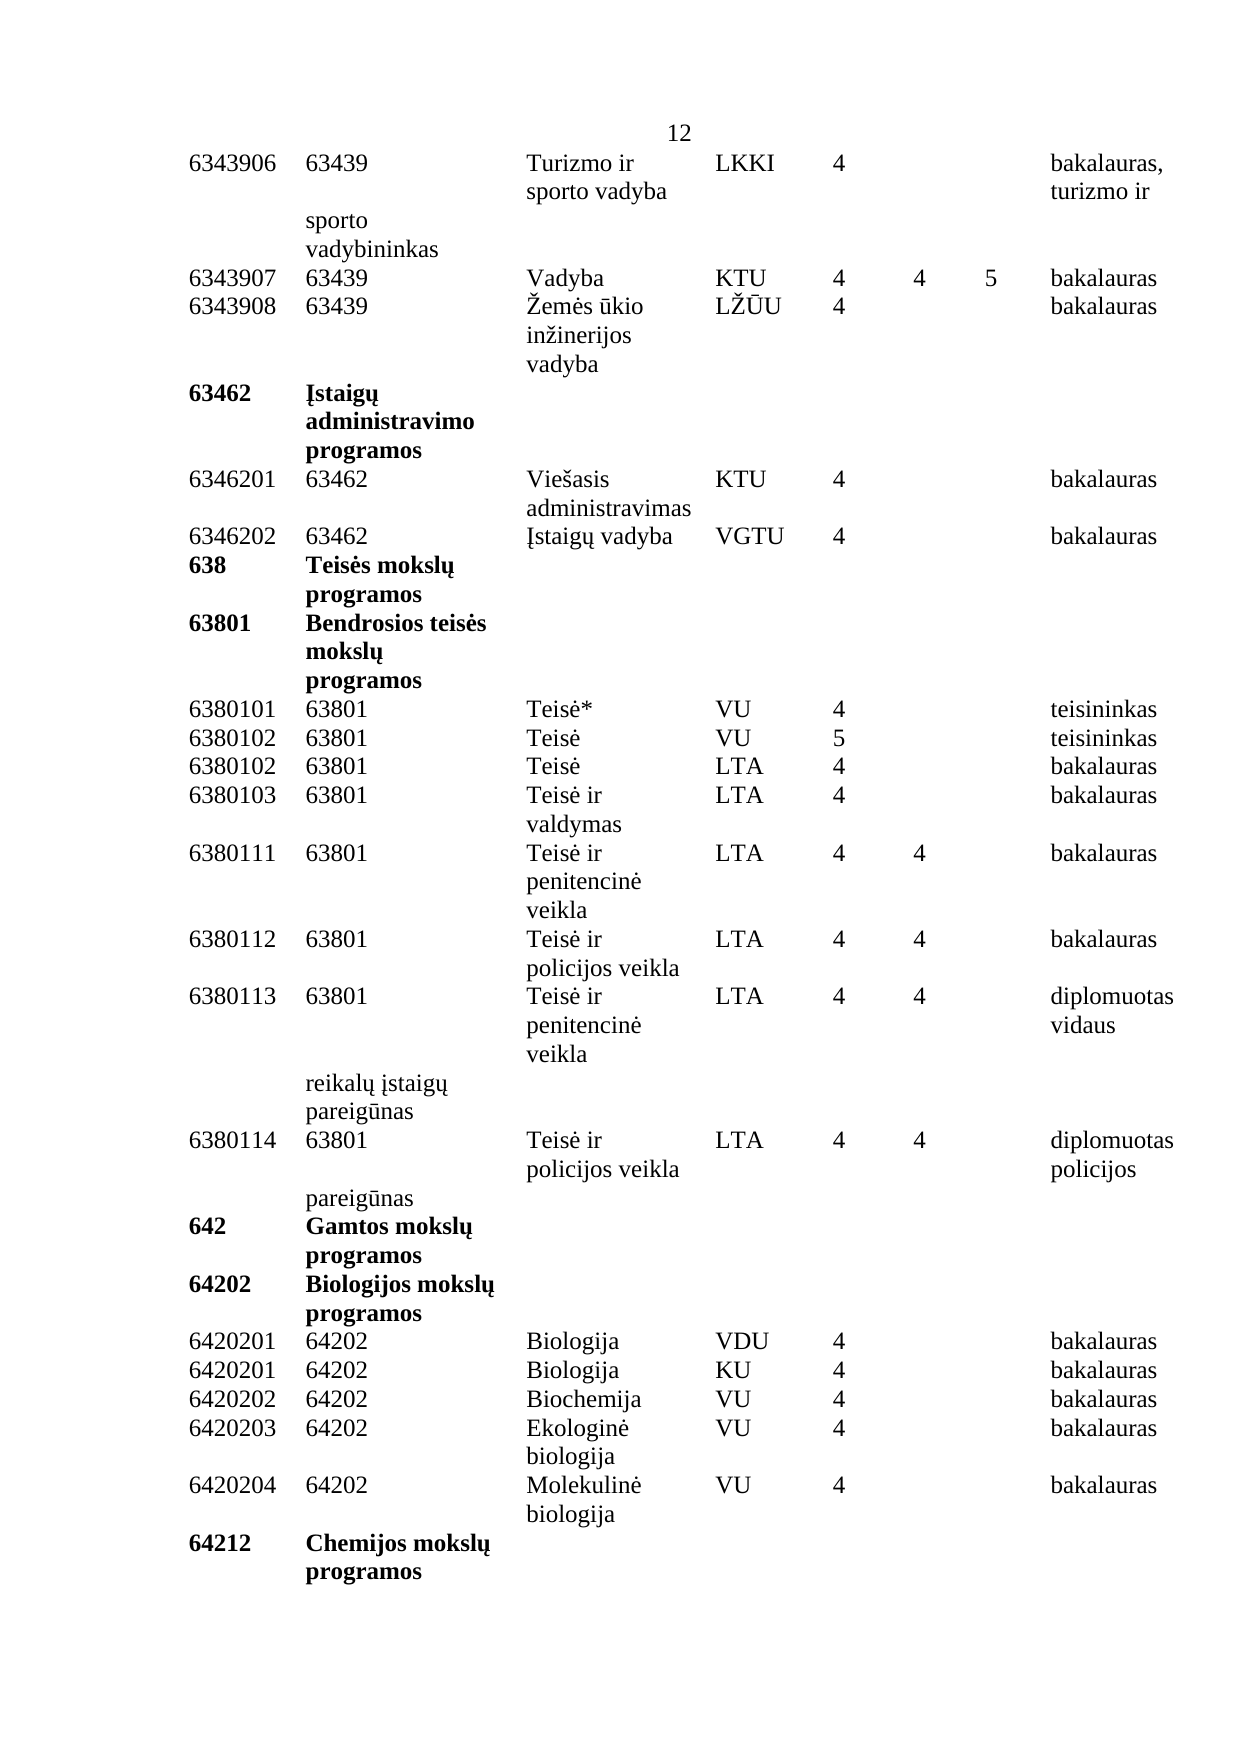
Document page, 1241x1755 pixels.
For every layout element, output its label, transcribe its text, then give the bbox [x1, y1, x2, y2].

table_cell [973, 1355, 1039, 1384]
table_cell 6380102 [177, 723, 294, 751]
table_cell [973, 148, 1039, 205]
table_cell [704, 1269, 821, 1326]
table_cell 63801 [294, 838, 515, 924]
table_cell bakalauras [1039, 751, 1197, 780]
table_cell 6343906 [177, 148, 294, 205]
table_cell [902, 148, 973, 205]
table_cell bakalauras, turizmo ir [1039, 148, 1197, 205]
table_cell [1202, 608, 1207, 694]
table_cell KTU [704, 464, 821, 521]
table_cell 63801 [294, 751, 515, 780]
table_cell [902, 780, 973, 838]
table_cell 6420201 [177, 1355, 294, 1384]
table_cell [1039, 1528, 1197, 1585]
table_cell 4 [821, 521, 902, 550]
table_cell LKKI [704, 148, 821, 205]
table_cell 4 [821, 924, 902, 981]
table_cell [1202, 464, 1207, 521]
table_cell LTA [704, 981, 821, 1068]
table_cell [1202, 205, 1207, 263]
table_cell 4 [821, 981, 902, 1068]
table_cell [973, 924, 1039, 981]
table_cell Chemijos mokslų programos [294, 1528, 515, 1585]
table_cell 4 [902, 263, 973, 291]
table_cell [1197, 1528, 1202, 1585]
table_cell [1202, 981, 1207, 1068]
table_cell [821, 1183, 902, 1211]
table_cell Biochemija [515, 1384, 704, 1413]
table_cell 6420201 [177, 1326, 294, 1355]
table_cell Teisė ir policijos veikla [515, 924, 704, 981]
table_cell 63462 [177, 378, 294, 464]
table_cell [902, 751, 973, 780]
table_cell 5 [973, 263, 1039, 291]
table_cell Viešasis administravimas [515, 464, 704, 521]
table_cell 4 [821, 1326, 902, 1355]
table_cell 4 [821, 1125, 902, 1183]
table_cell 63439 [294, 148, 515, 205]
table_cell [1197, 694, 1202, 723]
table_cell 6380113 [177, 981, 294, 1068]
table_cell [1202, 1183, 1207, 1211]
table_cell LTA [704, 780, 821, 838]
table_cell [902, 1384, 973, 1413]
table_cell [821, 1269, 902, 1326]
table_cell [1197, 1183, 1202, 1211]
table_cell [973, 1326, 1039, 1355]
table_cell Teisė ir policijos veikla [515, 1125, 704, 1183]
table_cell [1202, 751, 1207, 780]
table_cell [973, 1528, 1039, 1585]
table_cell [1202, 1528, 1207, 1585]
table_cell [1202, 1269, 1207, 1326]
table_cell 4 [821, 464, 902, 521]
table_cell 63801 [294, 1125, 515, 1183]
table_cell [821, 608, 902, 694]
table_cell [1197, 1125, 1202, 1183]
table_cell bakalauras [1039, 1355, 1197, 1384]
table_cell [902, 521, 973, 550]
table_cell Turizmo ir sporto vadyba [515, 148, 704, 205]
table_cell [1202, 1125, 1207, 1183]
table_cell [1197, 1470, 1202, 1528]
table_cell 4 [902, 838, 973, 924]
table_cell 64202 [294, 1413, 515, 1470]
table_cell [1197, 521, 1202, 550]
table_cell [902, 1183, 973, 1211]
table_cell [902, 550, 973, 608]
table_cell 63462 [294, 464, 515, 521]
table_cell Žemės ūkio inžinerijos vadyba [515, 291, 704, 378]
table_cell 64202 [294, 1470, 515, 1528]
table_cell 63801 [177, 608, 294, 694]
table_cell Įstaigų administravimo programos [294, 378, 515, 464]
table_cell [704, 1068, 821, 1125]
table_cell Teisės mokslų programos [294, 550, 515, 608]
table_cell 5 [821, 723, 902, 751]
table_cell [973, 838, 1039, 924]
table_cell VU [704, 694, 821, 723]
table_cell VU [704, 723, 821, 751]
table_cell [821, 378, 902, 464]
table_cell [902, 1211, 973, 1269]
table_cell 6380103 [177, 780, 294, 838]
table_cell [902, 1355, 973, 1384]
table_cell [177, 1068, 294, 1125]
table_cell bakalauras [1039, 464, 1197, 521]
table_cell [515, 1068, 704, 1125]
table_cell 63462 [294, 521, 515, 550]
table_cell Teisė ir penitencinė veikla [515, 981, 704, 1068]
table_cell [1197, 608, 1202, 694]
table_cell [1202, 1470, 1207, 1528]
table_cell [1202, 838, 1207, 924]
table_cell [1202, 694, 1207, 723]
table_cell [973, 1125, 1039, 1183]
table_cell 6380101 [177, 694, 294, 723]
table_cell Įstaigų vadyba [515, 521, 704, 550]
table_cell [1197, 751, 1202, 780]
table_cell [902, 1068, 973, 1125]
table_cell 63439 [294, 291, 515, 378]
table_cell [1197, 1384, 1202, 1413]
table_cell [1202, 1068, 1207, 1125]
table_cell [704, 378, 821, 464]
table_cell [1197, 464, 1202, 521]
table_cell 6343907 [177, 263, 294, 291]
table_cell Vadyba [515, 263, 704, 291]
table_cell [973, 780, 1039, 838]
table_cell bakalauras [1039, 838, 1197, 924]
table_cell [1197, 780, 1202, 838]
table_cell 4 [821, 1384, 902, 1413]
table_cell teisininkas [1039, 694, 1197, 723]
table_cell Teisė ir penitencinė veikla [515, 838, 704, 924]
table_cell Molekulinė biologija [515, 1470, 704, 1528]
table_cell Biologijos mokslų programos [294, 1269, 515, 1326]
table_cell Gamtos mokslų programos [294, 1211, 515, 1269]
table_cell diplomuotas policijos [1039, 1125, 1197, 1183]
table_cell [1197, 981, 1202, 1068]
table_cell Teisė [515, 723, 704, 751]
table_cell [177, 205, 294, 263]
table_cell bakalauras [1039, 1413, 1197, 1470]
table_cell [973, 1211, 1039, 1269]
table_cell [1039, 1211, 1197, 1269]
table_cell bakalauras [1039, 1326, 1197, 1355]
table_cell [821, 1528, 902, 1585]
table_cell [1202, 378, 1207, 464]
table_cell 63801 [294, 981, 515, 1068]
table_cell [821, 205, 902, 263]
table_cell [902, 205, 973, 263]
table_cell [1197, 924, 1202, 981]
table_cell [1197, 838, 1202, 924]
table_cell Bendrosios teisės mokslų programos [294, 608, 515, 694]
table_cell Biologija [515, 1326, 704, 1355]
table_cell LTA [704, 924, 821, 981]
table_cell [902, 1326, 973, 1355]
table_cell 638 [177, 550, 294, 608]
table_cell bakalauras [1039, 291, 1197, 378]
table_cell 4 [821, 751, 902, 780]
table_cell [1202, 1413, 1207, 1470]
table_cell LTA [704, 838, 821, 924]
table_cell [1197, 263, 1202, 291]
table_cell [973, 1470, 1039, 1528]
table_cell [1197, 1211, 1202, 1269]
table_cell bakalauras [1039, 1470, 1197, 1528]
table_cell 6346202 [177, 521, 294, 550]
table_cell 4 [821, 838, 902, 924]
table_cell [515, 1183, 704, 1211]
table_cell 6343908 [177, 291, 294, 378]
table_cell 6380112 [177, 924, 294, 981]
table_cell VGTU [704, 521, 821, 550]
table_cell [902, 608, 973, 694]
table_cell 4 [902, 924, 973, 981]
table_cell 4 [821, 1413, 902, 1470]
table_cell Teisė ir valdymas [515, 780, 704, 838]
table_cell [902, 723, 973, 751]
table_cell 4 [821, 1470, 902, 1528]
table_cell [1202, 780, 1207, 838]
table_cell bakalauras [1039, 780, 1197, 838]
table_cell bakalauras [1039, 1384, 1197, 1413]
table_cell [1197, 1413, 1202, 1470]
table_cell [1197, 550, 1202, 608]
table_cell [704, 1528, 821, 1585]
table_cell 6380114 [177, 1125, 294, 1183]
table_cell LŽŪU [704, 291, 821, 378]
table_cell [902, 1413, 973, 1470]
table_cell 63439 [294, 263, 515, 291]
table_cell 6420203 [177, 1413, 294, 1470]
table_cell 6420204 [177, 1470, 294, 1528]
table_cell Teisė* [515, 694, 704, 723]
table_cell LTA [704, 751, 821, 780]
table_cell [515, 378, 704, 464]
table_cell [973, 1269, 1039, 1326]
table_cell 64202 [294, 1326, 515, 1355]
table_cell 6380102 [177, 751, 294, 780]
table_cell 642 [177, 1211, 294, 1269]
table_cell teisininkas [1039, 723, 1197, 751]
table_cell [1039, 1183, 1197, 1211]
table_cell [1039, 608, 1197, 694]
table_cell [902, 694, 973, 723]
table_cell [973, 1413, 1039, 1470]
table_cell 63801 [294, 780, 515, 838]
table_cell [902, 1470, 973, 1528]
table_cell [1039, 378, 1197, 464]
table_cell [973, 1183, 1039, 1211]
table_cell [973, 378, 1039, 464]
table_cell [515, 1211, 704, 1269]
table_cell [515, 608, 704, 694]
table_cell 63801 [294, 723, 515, 751]
table_cell [902, 291, 973, 378]
table_cell [1197, 1269, 1202, 1326]
table_cell 4 [821, 148, 902, 205]
table_cell 4 [821, 694, 902, 723]
table_cell 64202 [294, 1384, 515, 1413]
table_cell [1202, 521, 1207, 550]
table_cell [902, 1528, 973, 1585]
table_cell [704, 1211, 821, 1269]
table_cell diplomuotas vidaus [1039, 981, 1197, 1068]
table_cell bakalauras [1039, 924, 1197, 981]
table_cell 4 [821, 263, 902, 291]
table_cell [1039, 1269, 1197, 1326]
table_cell [973, 291, 1039, 378]
table_cell [973, 723, 1039, 751]
table_cell [973, 521, 1039, 550]
table_cell 6380111 [177, 838, 294, 924]
table_cell [1202, 263, 1207, 291]
table_cell LTA [704, 1125, 821, 1183]
table_cell KU [704, 1355, 821, 1384]
table_cell 64202 [294, 1355, 515, 1384]
table_cell [1197, 1355, 1202, 1384]
table_cell [1197, 148, 1202, 205]
table_cell [177, 1183, 294, 1211]
table_cell [1202, 1384, 1207, 1413]
table_cell [1202, 1211, 1207, 1269]
table_cell pareigūnas [294, 1183, 515, 1211]
table_cell Teisė [515, 751, 704, 780]
table_cell 6346201 [177, 464, 294, 521]
table_cell [1202, 1326, 1207, 1355]
table_cell [515, 1269, 704, 1326]
table_cell 4 [821, 1355, 902, 1384]
table_cell [1202, 291, 1207, 378]
table_cell bakalauras [1039, 521, 1197, 550]
table_cell 6420202 [177, 1384, 294, 1413]
table_cell [704, 608, 821, 694]
table_cell [821, 1068, 902, 1125]
table_cell VU [704, 1384, 821, 1413]
table_cell VU [704, 1470, 821, 1528]
table_cell [1197, 723, 1202, 751]
table_cell [902, 1269, 973, 1326]
table_cell [1197, 205, 1202, 263]
table_cell [515, 550, 704, 608]
table_cell 4 [821, 291, 902, 378]
table_cell 64202 [177, 1269, 294, 1326]
table_cell [902, 378, 973, 464]
table_cell VDU [704, 1326, 821, 1355]
table_cell [821, 1211, 902, 1269]
table_cell 63801 [294, 694, 515, 723]
table_cell [973, 1384, 1039, 1413]
table_cell [973, 694, 1039, 723]
table_cell [821, 550, 902, 608]
table_cell 63801 [294, 924, 515, 981]
table_cell Biologija [515, 1355, 704, 1384]
table_cell [1202, 924, 1207, 981]
table_cell [973, 464, 1039, 521]
table_cell [1197, 1068, 1202, 1125]
table_cell [1197, 291, 1202, 378]
table_cell [1039, 205, 1197, 263]
table_cell Ekologinė biologija [515, 1413, 704, 1470]
table_cell 4 [902, 981, 973, 1068]
table_cell 4 [821, 780, 902, 838]
table_cell [902, 464, 973, 521]
table_cell [1039, 550, 1197, 608]
table_cell [973, 205, 1039, 263]
table_cell [973, 1068, 1039, 1125]
table_cell [1202, 550, 1207, 608]
table_cell [1202, 723, 1207, 751]
table_cell [1197, 1326, 1202, 1355]
table_cell 4 [902, 1125, 973, 1183]
table_cell [704, 550, 821, 608]
table_cell reikalų įstaigų pareigūnas [294, 1068, 515, 1125]
table_cell [1039, 1068, 1197, 1125]
table_cell [704, 1183, 821, 1211]
table_cell [1202, 1355, 1207, 1384]
table_cell [973, 550, 1039, 608]
table_cell [515, 205, 704, 263]
table_cell KTU [704, 263, 821, 291]
table_cell [704, 205, 821, 263]
table_cell bakalauras [1039, 263, 1197, 291]
table_cell [1202, 148, 1207, 205]
table_cell [515, 1528, 704, 1585]
table_cell 64212 [177, 1528, 294, 1585]
table_cell [1197, 378, 1202, 464]
table_cell VU [704, 1413, 821, 1470]
table_cell [973, 751, 1039, 780]
table_cell [973, 981, 1039, 1068]
table_cell sporto vadybininkas [294, 205, 515, 263]
table_cell [973, 608, 1039, 694]
